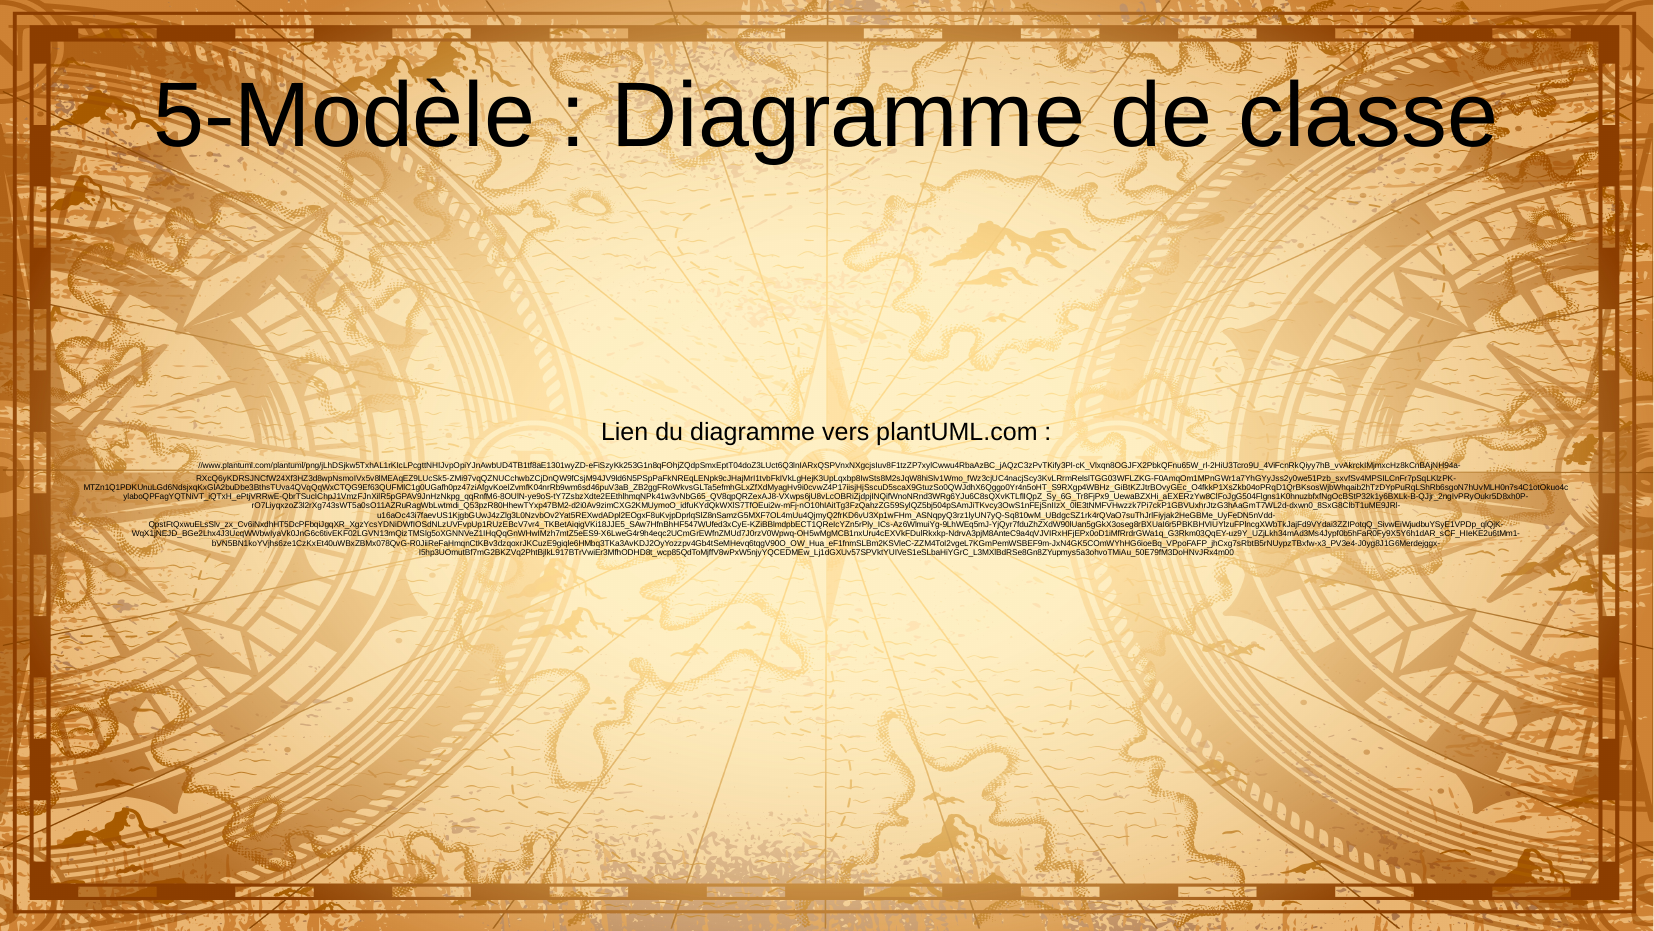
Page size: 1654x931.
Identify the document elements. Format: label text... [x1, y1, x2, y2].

title 5-Modèle : Diagramme de classe [82, 37, 1571, 193]
subtitle Lien du diagramme vers plantUML.com : //www.plantuml.com/plantuml/png/jLhDSjkw5TxhAL1rKIcLPcgttNHIJvpOpiYJnAwbUD4TB1tf8aE1301wyZD-eFiSzyKk253G1n8qFOhjZQdpSmxEptT04doZ3LUct6Q3lnIARxQSPVnxNXgcjsIuv8F1tzZP7xylCwwu4RbaAzBC_jAQzC3zPvTKify3Pl-cK_Vlxqn8OGJFX2PbkQFnu65W_rl-2HiU3Tcro9U_4ViFcnRkQiyy7hB_vvAkrckIMjmxcHz8kCnBAjNH94a-RXcQ6yKDRSJNCfW24Xf3HZ3d8wpNsmoIVx5v8lMEAqEZ9LUcSk5-ZMi97vqQZNUCchwbZCjDnQW9fCsjM94JV9ld6N5PSpPaFkNREqLENpk9cJHajMrI1tvbFkIVkLgHejK3UpLqxbp8IwSts8M2sJqW8hiSlv1Wmo_fWz3cjUC4nacjScy3KvLRrmRelslTGG03WFLZKG-F0AmqOm1MPnGWr1a7YhGYyJss2y0we51Pzb_sxvfSv4MPSILCnFr7pSqLKlzPK-MTZn1Q1PDKUnuLGd6NdsjxqKxGlA2buDbe3BthsTUva4QVqQqWxCTQG9Ef63QUFMlC1g0UGafh0pz47ziAfgvKoeIZvmfK04nrRb9wm6sd46puV3aB_ZB2ggFRoWkvsGLTa5efmhGLxZfXdMyagHv9i0cvwZ4P17iisjHjSscuD5scaX9GtuzSo0QWJdhX6Qggo0Yr4n5oHT_S9RXgp4WBHz_GiBtKZJtrBOvyGEc_O4fkkP1XsZkb04oPRqD1QrBKsosWjbWhqaib2hTzDYpPuRqLShRb6sgoN7hUvMLH0n7s4C1otOkuo4cylaboQPFagYQTNiVT_iQTxH_ePtjVRRwE-QbrTSucIChpJ1VmzFJnXilR5pGPAV9JnHzNkpg_qqRnfM6-8OUlN-ye9oS-tY7ZsbzXdte2EEthlhmqNPk41w3vNbG65_QV8qpQRZexAJ8-VXwps6jU8vLcOBRiZjdpjINQifWnoNRnd3WRg6YJu6C8sQXvKTLflIQpZ_Sy_6G_Tr8FjPx9_UewaBZXHi_aEXERzYw8ClFoJgG504Flgns1K0hnuzbfxfNgOcBStP32k1y6BXLk-B-QJjr_2ngIvPRyOukr5D8xh0P-rO7LiyqxzoZ3l2rXg743sWT5a0sO11AZRuRagWbLwtmdi_Q53pzR80HhewTYxp47BM2-d2i0Av9zimCXG2KMUymoO_idfuKYdQkWXlS7TfOEui2w-mFj-nO10hIAitTg3FzQahzZG59SylQZ5bj504pSAmJiTKvcy3OwS1nFEjSnIIzX_0lE3tNMFVHwzzk7Pi7ckP1GBVUxhrJtzG3hAaGmT7WL2d-dxwn0_8SxG8ClbT1uME9JRl-u16aOc43i7faevUS1KjgbGUwJ4zZlg3L0NzvbOv2Yat5REXwdADpl2EOgxF8uKvjpDprlqSlZ8nSamzG5MXF7OL4mUu4QjmyQ2frKD6vU3Xp1wFHm_ASNqpyQ3rz1lyUN7yQ-Sq810wM_UBdgcSZ1rk4rQVaO7suThJrlFiyjak2HeGBMe_UyFeDN5nVdd-QpstFtQxwuELsSlv_zx_Cv6iNxdhHT5DcPFbqiJgqXR_XgzYcsYDNiDWfIOSdNLzUVFvpUp1RUzEBcV7vr4_TKBetAiqigVKi18JJE5_SAw7HfnBhHF547WUfed3xCyE-KZiBBlmdpbECT1QReIcYZn5rPly_ICs-Az6WlmuiYg-9LhWEq5mJ-YjQyr7fduZhZXdW90lUan5gGkX3oseg8rBXUaI6r5PBKBHVIUYlzuFPlncgXWbTkJajFd9VYdai3ZZIPotqQ_SivwEiWjudbuYSyE1VPDp_qlQjK-WqX1jNEJD_BGe2Lhx4J3UcqWWbwIyaVk0JnG6c6tivEKF02LGVN13mQizTMSlg5oXGNNVeZ1IHqQqGnWHwIMzh7mtZ5eES9-X6LweG4r9h4eqc2UCmGrEWfnZMUd7J0rzV0Wpwq-OH5wMgMCB1nxUru4cEXVkFDulRkxkp-NdrvA3pjM8AnteC9a4qVJVIRxHFjEPx0oD1iMfRrdrGWa1q_G3Rkm03QqEY-uz9Y_UZjLkh34mAd3Ms4Jypf0b5hFaR0Fy9X5Y6h1dAR_sCF_HIeKE2u6tMm1-bVN5BN1koYVjhs6ze1CzKxEt40uWBxZBMx078QvG-R0JiiReFaHmqnCtKBv3dzqoxrJKCuzE9giqle6HMbq3TKa3AvKDJ2OyYozzpv4Gb4tSeMHevq6tqgV90O_OW_Hua_eF1fnmSLBm2KSVleC-ZZM4ToI2vgeL7KGmPemWSBEF9m-JxN4GK5COmWYhHG6ioeBq_VPpoFAFP_jhCxg7sRbtB5rNUypzTBxfw-x3_PV3e4-J0yg8J1G6Merdejggx-I5hp3UOmutBf7mG2BKZVq2PhtBjlkL917BTrVwiEr3MfhODHD8t_wcp85QdToMjffV8wPxW5njyYQCEDMEw_Lj1dGXUv57SPVktYUIVeS1eSLbaHiYGrC_L3MXlBdRSe8Gn8ZYupmys5a3ohvoTMiAu_50E79fM3DoHNvJRx4m00 [82, 217, 1571, 758]
picture [0, 0, 1654, 931]
